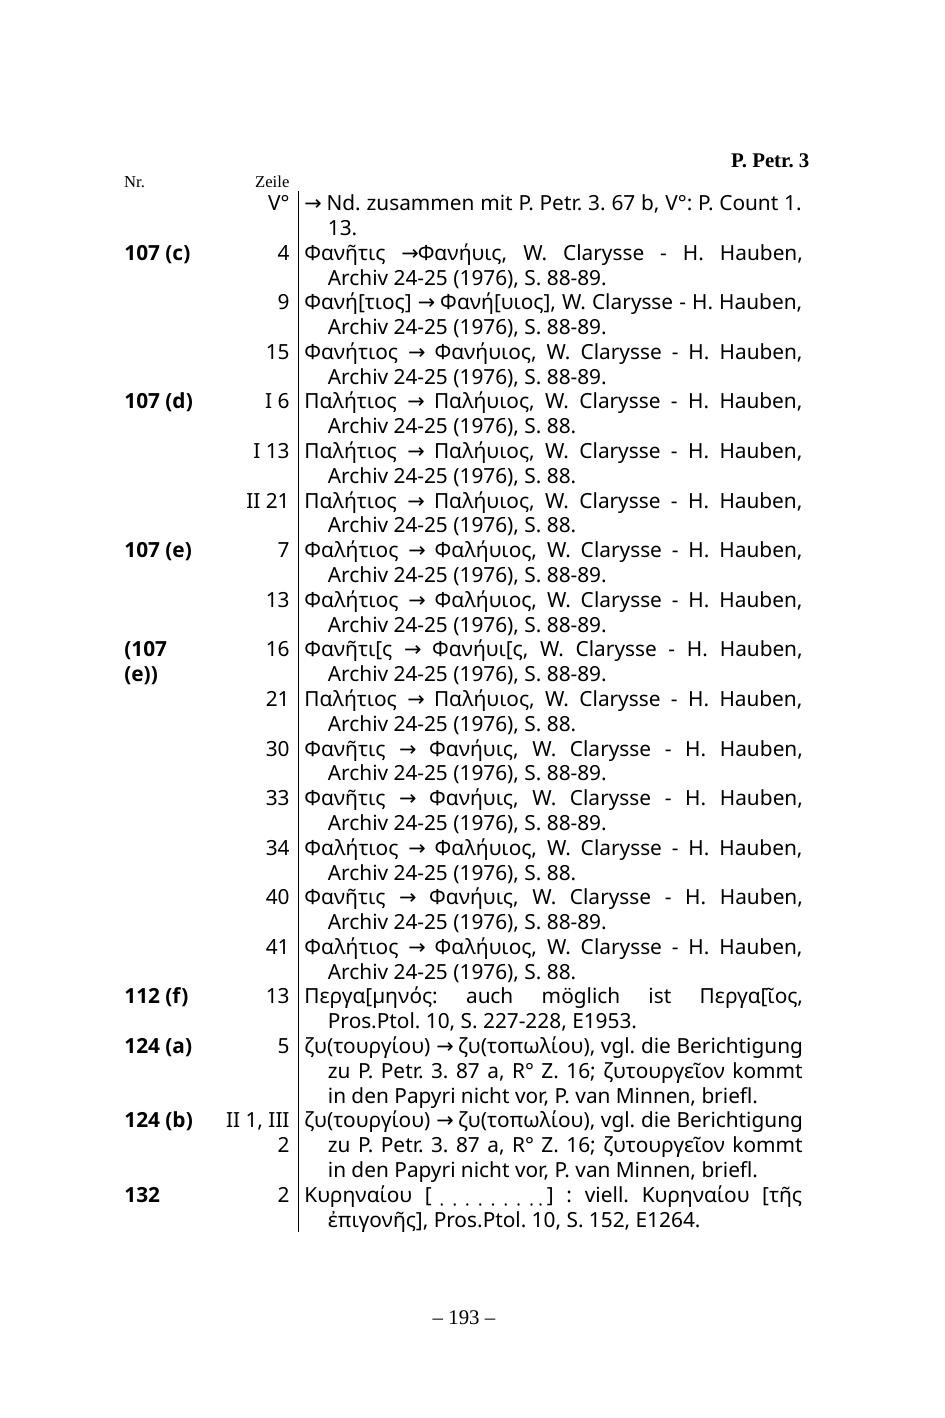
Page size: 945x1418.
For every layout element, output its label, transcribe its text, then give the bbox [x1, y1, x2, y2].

table_cell Φανῆτις → Φανήυις, W. Clarysse - H. Hauben, Archiv 24-25 (1976), S. 88-89. [299, 736, 809, 786]
table_cell 107 (d) [118, 389, 207, 439]
table_cell 5 [207, 1034, 298, 1108]
table_cell 2 [207, 1183, 298, 1232]
table_cell → Nd. zusammen mit P. Petr. 3. 67 b, V°: P. Count 1. 13. [299, 191, 809, 240]
table_cell (107 (e)) [118, 637, 207, 687]
table_cell Παλήτιος → Παλήυιος, W. Clarysse - H. Hauben, Archiv 24-25 (1976), S. 88. [299, 439, 809, 488]
table_cell 13 [207, 588, 298, 637]
table_cell [118, 340, 207, 389]
table_cell ζυ(τουργίου) → ζυ(τοπωλίου), vgl. die Berichtigung zu P. Petr. 3. 87 a, R° Z. 16; ζυτουργεῖον kommt in den Papyri nicht vor, P. van Minnen, briefl. [299, 1108, 809, 1182]
table_cell Φαλήτιος → Φαλήυιος, W. Clarysse - H. Hauben, Archiv 24-25 (1976), S. 88. [299, 935, 809, 984]
table_cell ζυ(τουργίου) → ζυ(τοπωλίου), vgl. die Berichtigung zu P. Petr. 3. 87 a, R° Z. 16; ζυτουργεῖον kommt in den Papyri nicht vor, P. van Minnen, briefl. [299, 1034, 809, 1108]
table_cell 4 [207, 240, 298, 290]
table_cell [118, 488, 207, 538]
table_cell [118, 439, 207, 488]
table_cell [118, 935, 207, 984]
table_cell Φανή[τιος] → Φανή[υιος], W. Clarysse - H. Hauben, Archiv 24-25 (1976), S. 88-89. [299, 290, 809, 339]
table_cell Φαλήτιος → Φαλήυιος, W. Clarysse - H. Hauben, Archiv 24-25 (1976), S. 88-89. [299, 538, 809, 587]
table_cell Φανῆτις → Φανήυις, W. Clarysse - H. Hauben, Archiv 24-25 (1976), S. 88-89. [299, 885, 809, 934]
table_cell 16 [207, 637, 298, 687]
table_cell [118, 290, 207, 339]
table_cell 132 [118, 1183, 207, 1232]
table_cell Φαλήτιος → Φαλήυιος, W. Clarysse - H. Hauben, Archiv 24-25 (1976), S. 88. [299, 835, 809, 885]
table_cell [118, 191, 207, 240]
table_cell I 6 [207, 389, 298, 439]
table_cell 21 [207, 687, 298, 736]
table_cell [118, 885, 207, 934]
table_cell Παλήτιος → Παλήυιος, W. Clarysse - H. Hauben, Archiv 24-25 (1976), S. 88. [299, 389, 809, 439]
table_cell 9 [207, 290, 298, 339]
table_cell [118, 588, 207, 637]
table_cell 34 [207, 835, 298, 885]
table_cell [118, 835, 207, 885]
table_cell I 13 [207, 439, 298, 488]
table_cell Φαλήτιος → Φαλήυιος, W. Clarysse - H. Hauben, Archiv 24-25 (1976), S. 88-89. [299, 588, 809, 637]
table_cell 107 (c) [118, 240, 207, 290]
table_cell 30 [207, 736, 298, 786]
table_cell 7 [207, 538, 298, 587]
table_cell V° [207, 191, 298, 240]
table_cell II 21 [207, 488, 298, 538]
table_cell 13 [207, 984, 298, 1034]
table_cell Φανήτιος → Φανήυιος, W. Clarysse - H. Hauben, Archiv 24-25 (1976), S. 88-89. [299, 340, 809, 389]
table_cell 41 [207, 935, 298, 984]
table_cell II 1, III 2 [207, 1108, 298, 1182]
table_cell 124 (b) [118, 1108, 207, 1182]
table_cell Φανῆτι[ς → Φανήυι[ς, W. Clarysse - H. Hauben, Archiv 24-25 (1976), S. 88-89. [299, 637, 809, 687]
table_cell 112 (f) [118, 984, 207, 1034]
table_cell 15 [207, 340, 298, 389]
table_cell Περγα[μηνός: auch möglich ist Περγα[ῖος, Pros.Ptol. 10, S. 227-228, E1953. [299, 984, 809, 1034]
table_cell [118, 736, 207, 786]
table_cell 107 (e) [118, 538, 207, 587]
table_cell [118, 687, 207, 736]
table_cell 33 [207, 786, 298, 835]
table_cell 40 [207, 885, 298, 934]
table_cell [118, 786, 207, 835]
table_cell 124 (a) [118, 1034, 207, 1108]
table_cell Κυρηναίου [ ̣ ̣ ̣ ̣ ̣ ̣ ̣ ̣ ̣] : viell. Κυρηναίου [τῆς ἐπιγονῆς], Pros.Ptol. 10, S. 152, E1264. [299, 1183, 809, 1232]
table_cell Παλήτιος → Παλήυιος, W. Clarysse - H. Hauben, Archiv 24-25 (1976), S. 88. [299, 687, 809, 736]
table_cell Παλήτιος → Παλήυιος, W. Clarysse - H. Hauben, Archiv 24-25 (1976), S. 88. [299, 488, 809, 538]
table_cell Φανῆτις → Φανήυις, W. Clarysse - H. Hauben, Archiv 24-25 (1976), S. 88-89. [299, 786, 809, 835]
table_cell Φανῆτις →Φανήυις, W. Clarysse - H. Hauben, Archiv 24-25 (1976), S. 88-89. [299, 240, 809, 290]
